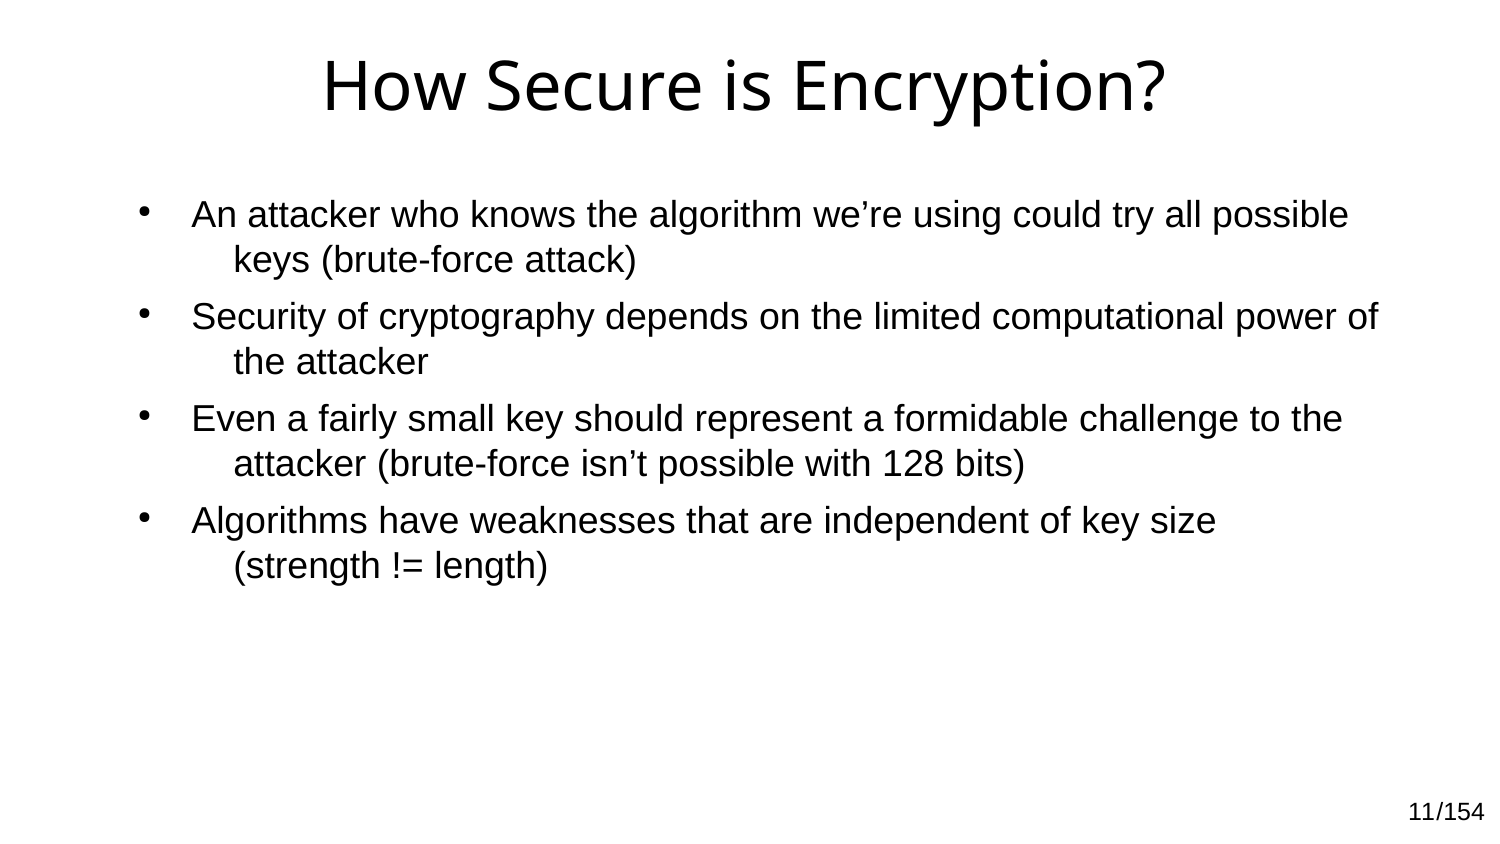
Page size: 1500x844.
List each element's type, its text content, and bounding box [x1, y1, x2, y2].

list An attacker who knows the algorithm we’re using could try all possible keys (brute-force attack) Security of cryptography depends on the limited computational power of the attacker Even a fairly small key should represent a formidable challenge to the attacker (brute-force isn’t possible with 128 bits) Algorithms have weaknesses that are independent of key size (strength != length) [120, 189, 1396, 768]
title How Secure is Encryption? [106, 11, 1382, 153]
